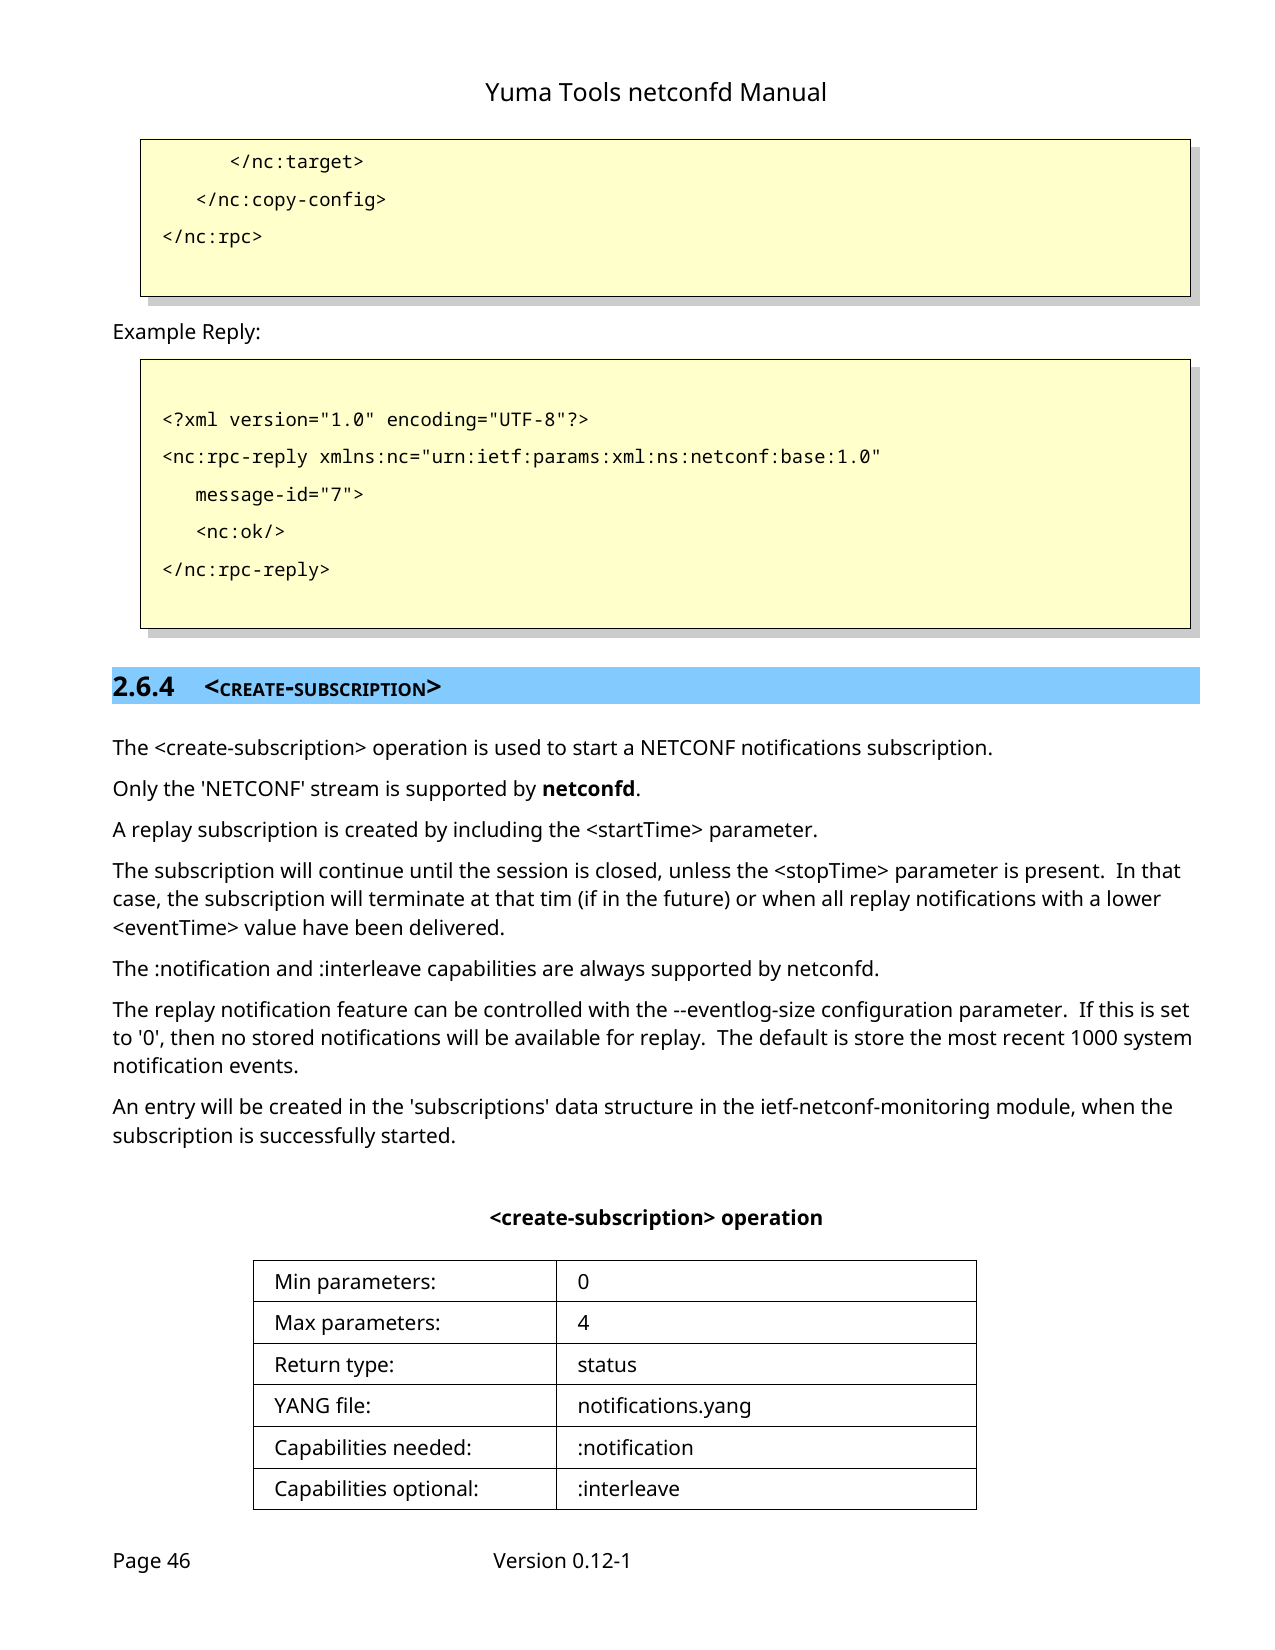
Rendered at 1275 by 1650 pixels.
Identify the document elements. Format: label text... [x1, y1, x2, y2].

text <nc:rpc-reply xmlns:nc="urn:ietf:params:xml:ns:netconf:base:1.0" [141, 433, 1190, 469]
text Only the 'NETCONF' stream is supported by netconfd. [112, 774, 1200, 802]
text <nc:ok/> [141, 508, 1190, 544]
text <?xml version="1.0" encoding="UTF-8"?> [141, 396, 1190, 431]
table_cell Capabilities needed: [254, 1427, 556, 1467]
table_cell status [557, 1344, 976, 1384]
text The replay notification feature can be controlled with the --eventlog-size configuration parameter. If this is set to '0', then no stored notifications will be available for replay. The default is store the most recent 1000 system notification events. [112, 995, 1200, 1080]
table_cell :notification [557, 1427, 976, 1467]
table_header Min parameters: [254, 1261, 556, 1301]
text An entry will be created in the 'subscriptions' data structure in the ietf-netconf-monitoring module, when the subscription is successfully started. [112, 1092, 1200, 1149]
text </nc:target> [141, 140, 1190, 174]
subtitle <create-subscription> [112, 667, 1200, 704]
table_cell :interleave [557, 1469, 976, 1509]
table_cell Capabilities optional: [254, 1469, 556, 1509]
text The <create-subscription> operation is used to start a NETCONF notifications subscription. [112, 733, 1200, 762]
text </nc:copy-config> [141, 176, 1190, 212]
text </nc:rpc> [141, 213, 1190, 249]
text message-id="7"> [141, 471, 1190, 506]
table_cell 4 [557, 1302, 976, 1343]
table_header 0 [557, 1261, 976, 1301]
table_cell Return type: [254, 1344, 556, 1384]
subtitle <create-subscription> operation [127, 1203, 1185, 1231]
text Example Reply: [112, 317, 1200, 346]
text The :notification and :interleave capabilities are always supported by netconfd. [112, 954, 1200, 982]
text </nc:rpc-reply> [141, 546, 1190, 581]
text A replay subscription is created by including the <startTime> parameter. [112, 815, 1200, 843]
table_cell notifications.yang [557, 1385, 976, 1426]
table_cell Max parameters: [254, 1302, 556, 1343]
table_cell YANG file: [254, 1385, 556, 1426]
text The subscription will continue until the session is closed, unless the <stopTime> parameter is present. In that case, the subscription will terminate at that tim (if in the future) or when all replay notifications with a lower <eventTime> value have been delivered. [112, 856, 1200, 941]
